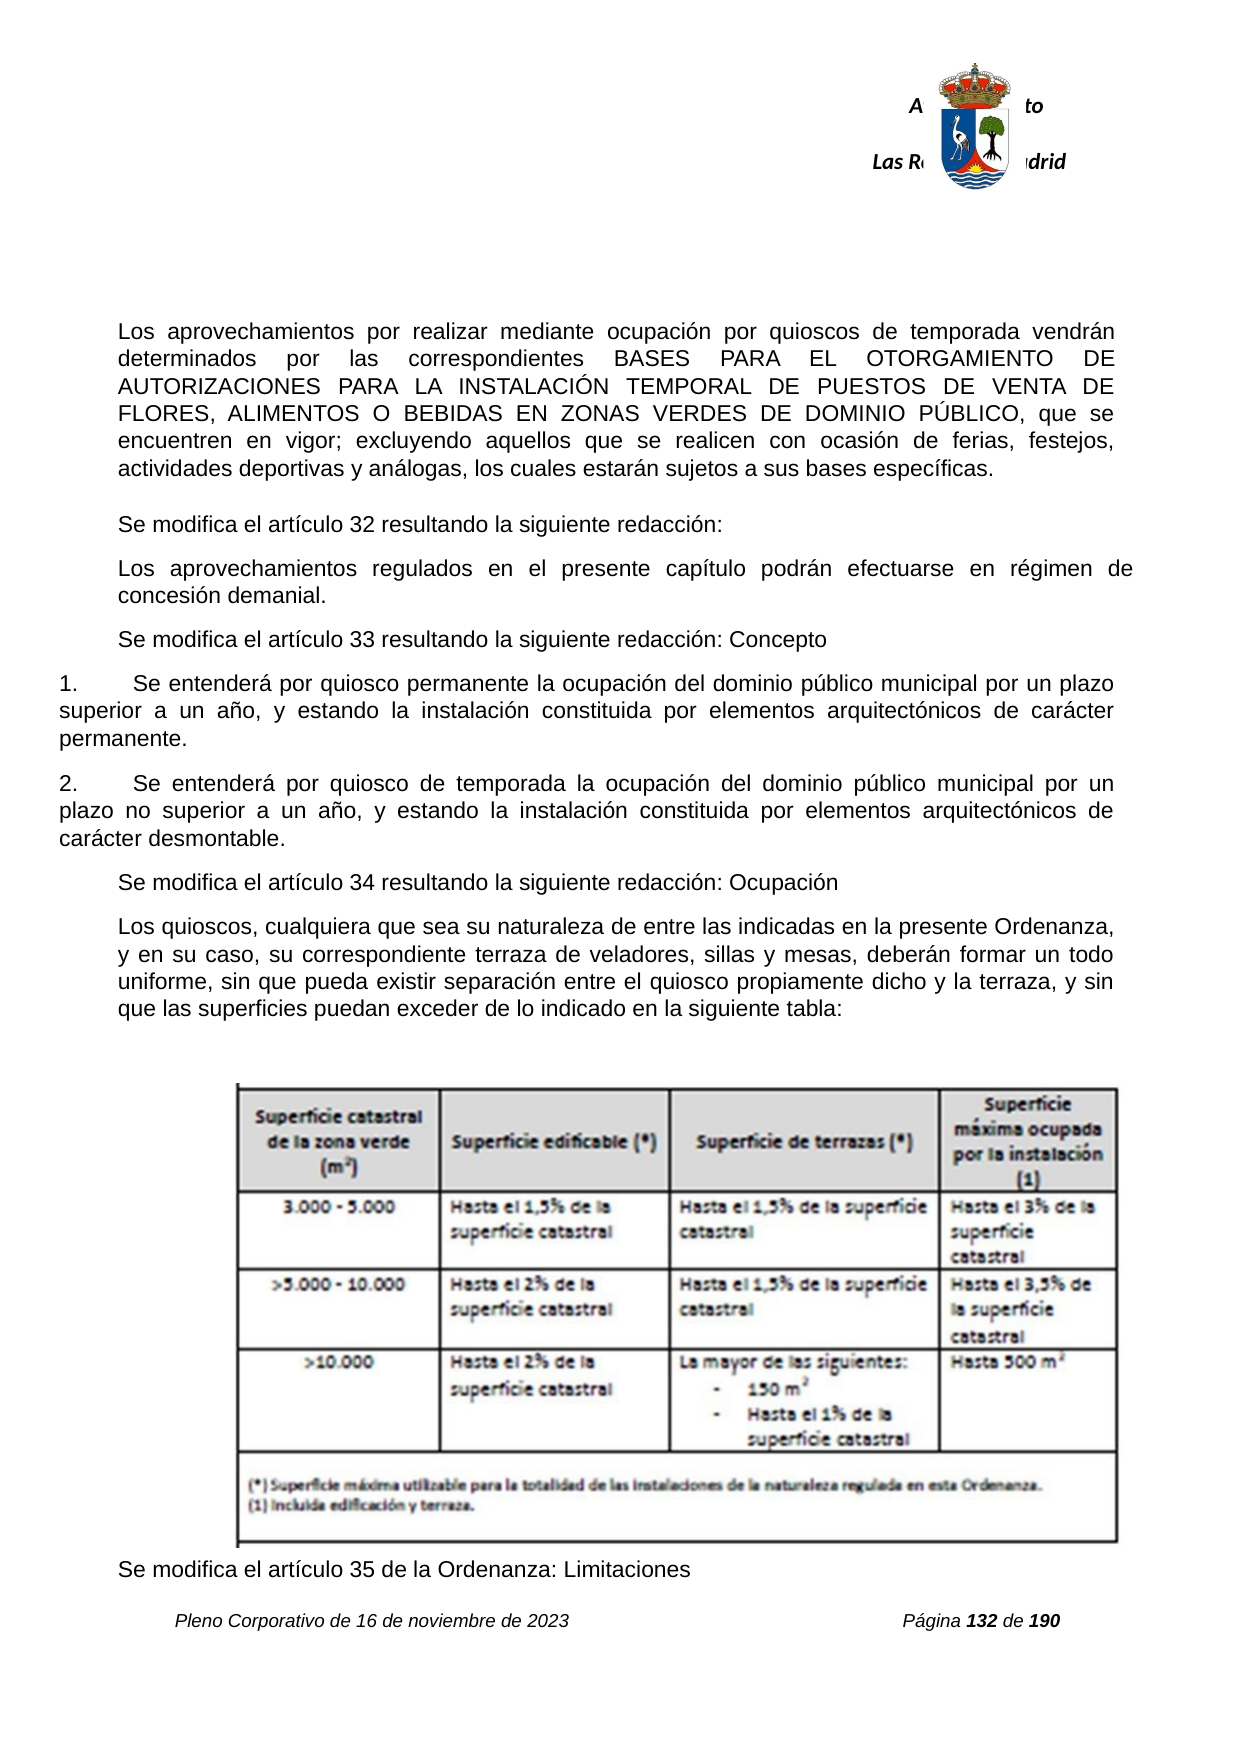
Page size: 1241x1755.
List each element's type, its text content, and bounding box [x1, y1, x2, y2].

text Se modifica el artículo 35 de la Ordenanza: Limitaciones [118, 1556, 1134, 1583]
list Se entenderá por quiosco de temporada la ocupación del dominio público municipal por un plazo no superior a un año, y estando la instalación constituida por elementos arquitectónicos de carácter desmontable. [59, 770, 1115, 851]
text Se modifica el artículo 33 resultando la siguiente redacción: Concepto [118, 626, 1134, 652]
text Se modifica el artículo 32 resultando la siguiente redacción: [118, 511, 1134, 537]
text Se modifica el artículo 34 resultando la siguiente redacción: Ocupación [118, 869, 1134, 896]
text Los quioscos, cualquiera que sea su naturaleza de entre las indicadas en la presente Ordenanza, y en su caso, su correspondiente terraza de veladores, sillas y mesas, deberán formar un todo uniforme, sin que pueda existir separación entre el quiosco propiamente dicho y la terraza, y sin que las superficies puedan exceder de lo indicado en la siguiente tabla: [118, 913, 1115, 1022]
text Los aprovechamientos regulados en el presente capítulo podrán efectuarse en régimen de concesión demanial. [118, 554, 1134, 608]
list Se entenderá por quiosco permanente la ocupación del dominio público municipal por un plazo superior a un año, y estando la instalación constituida por elementos arquitectónicos de carácter permanente. [59, 670, 1115, 751]
text Los aprovechamientos por realizar mediante ocupación por quioscos de temporada vendrán determinados por las correspondientes BASES PARA EL OTORGAMIENTO DE AUTORIZACIONES PARA LA INSTALACIÓN TEMPORAL DE PUESTOS DE VENTA DE FLORES, ALIMENTOS O BEBIDAS EN ZONAS VERDES DE DOMINIO PÚBLICO, que se encuentren en vigor; excluyendo aquellos que se realicen con ocasión de ferias, festejos, actividades deportivas y análogas, los cuales estarán sujetos a sus bases específicas. [118, 318, 1116, 481]
